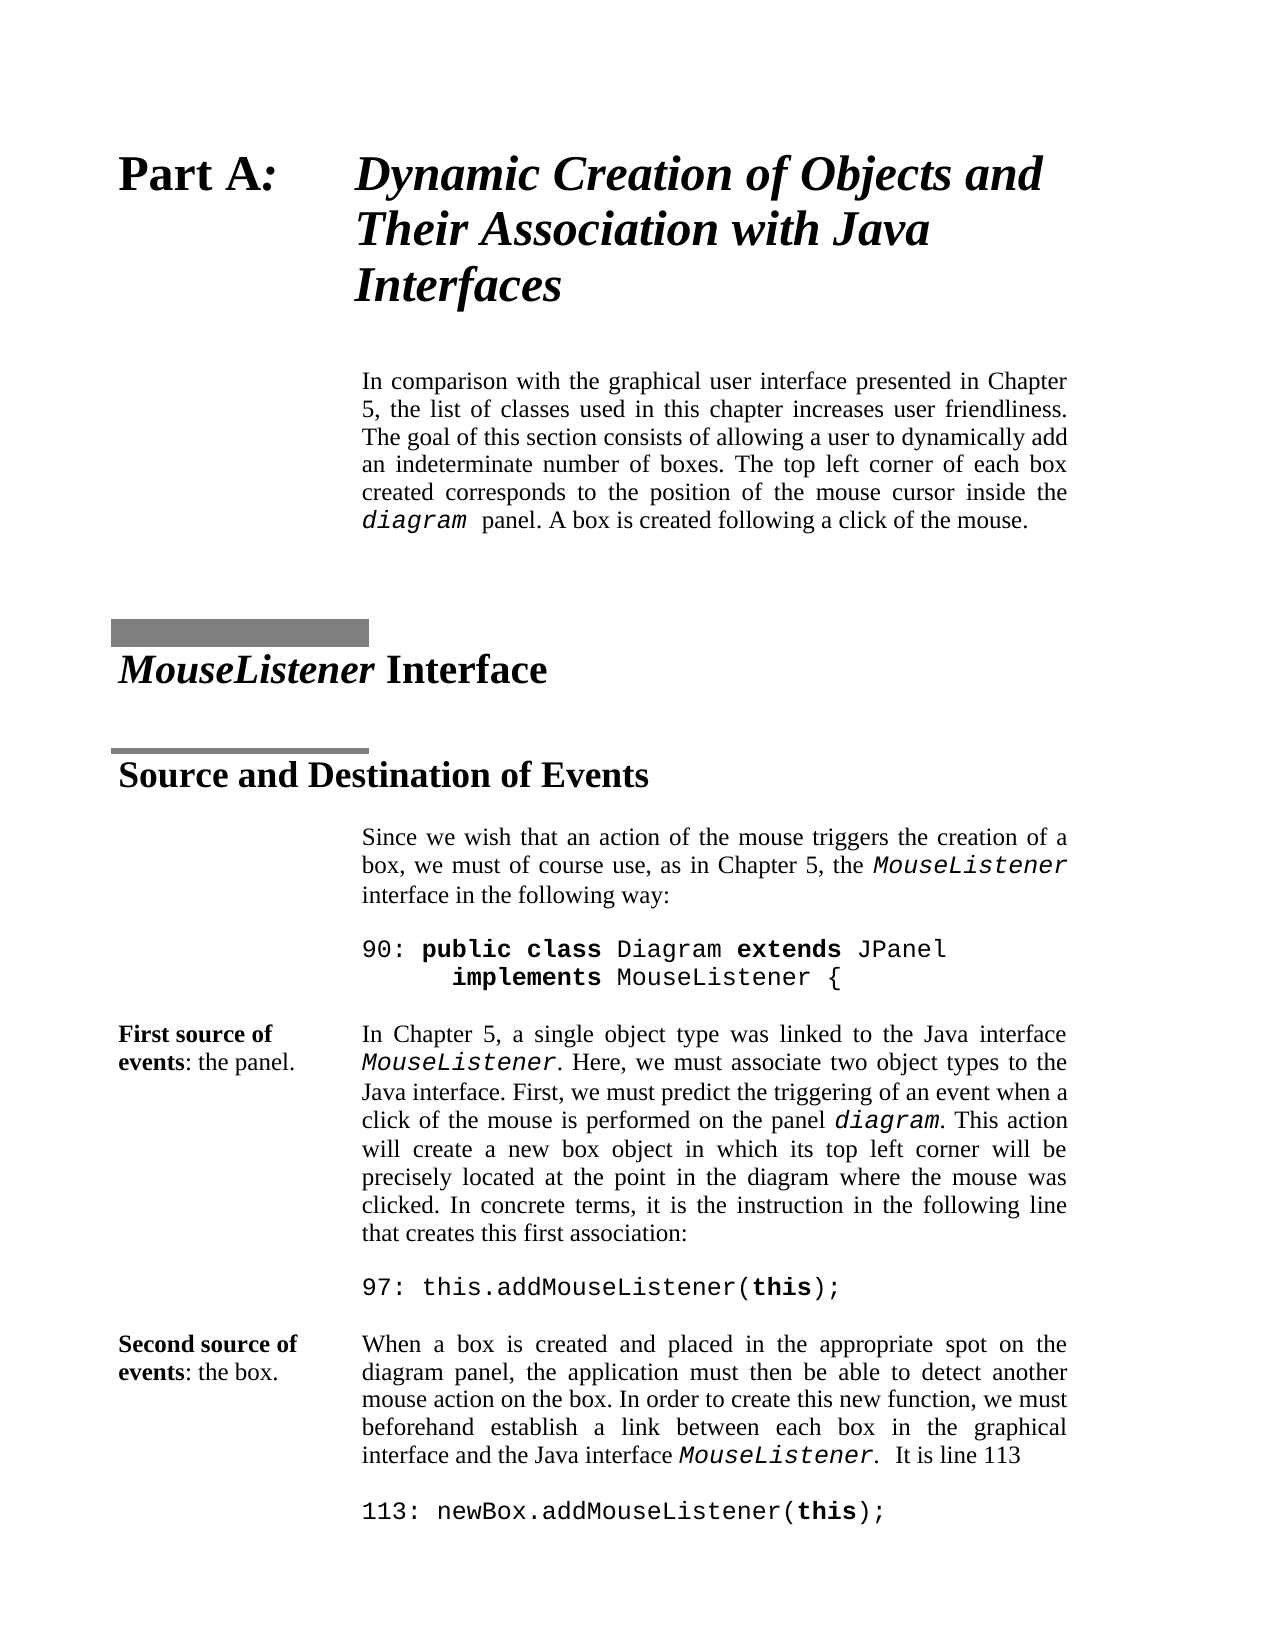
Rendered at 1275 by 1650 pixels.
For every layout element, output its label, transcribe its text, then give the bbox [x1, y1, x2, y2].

table_header [111, 748, 369, 754]
text Their Association with Java Interfaces [354, 201, 1157, 312]
table_header 90: public class Diagram extends JPanel implements MouseListener { [354, 936, 1075, 993]
table_header [111, 1499, 354, 1527]
table_header [111, 368, 354, 536]
table_header Second source of events: the box. [111, 1330, 354, 1471]
subtitle MouseListener Interface [118, 647, 1157, 693]
table_header In Chapter 5, a single object type was linked to the Java interface MouseListener. Here, we must associate two object types to the Java interface. First, we must predict the triggering of an event when a click of the mouse is performed on the panel diagram. This action will create a new box object in which its top left corner will be precisely located at the point in the diagram where the mouse was clicked. In concrete terms, it is the instruction in the following line that creates this first association: [354, 1021, 1075, 1246]
table_header In comparison with the graphical user interface presented in Chapter 5, the list of classes used in this chapter increases user friendliness. The goal of this section consists of allowing a user to dynamically add an indeterminate number of boxes. The top left corner of each box created corresponds to the position of the mouse cursor inside the diagram panel. A box is created following a click of the mouse. [354, 368, 1075, 536]
text Part A: Dynamic Creation of Objects and [118, 146, 1157, 201]
table_header [111, 1274, 354, 1302]
table_header [111, 936, 354, 993]
subtitle Source and Destination of Events [118, 754, 1157, 796]
table_header Since we wish that an action of the mouse triggers the creation of a box, we must of course use, as in Chapter 5, the MouseListener interface in the following way: [354, 823, 1075, 908]
table_header First source of events: the panel. [111, 1021, 354, 1246]
table_header 113: newBox.addMouseListener(this); [354, 1499, 1075, 1527]
table_header [111, 823, 354, 908]
table_header 97: this.addMouseListener(this); [354, 1274, 1075, 1302]
table_header When a box is created and placed in the appropriate spot on the diagram panel, the application must then be able to detect another mouse action on the box. In order to create this new function, we must beforehand establish a link between each box in the graphical interface and the Java interface MouseListener. It is line 113 [354, 1330, 1075, 1471]
table_header [111, 619, 369, 647]
